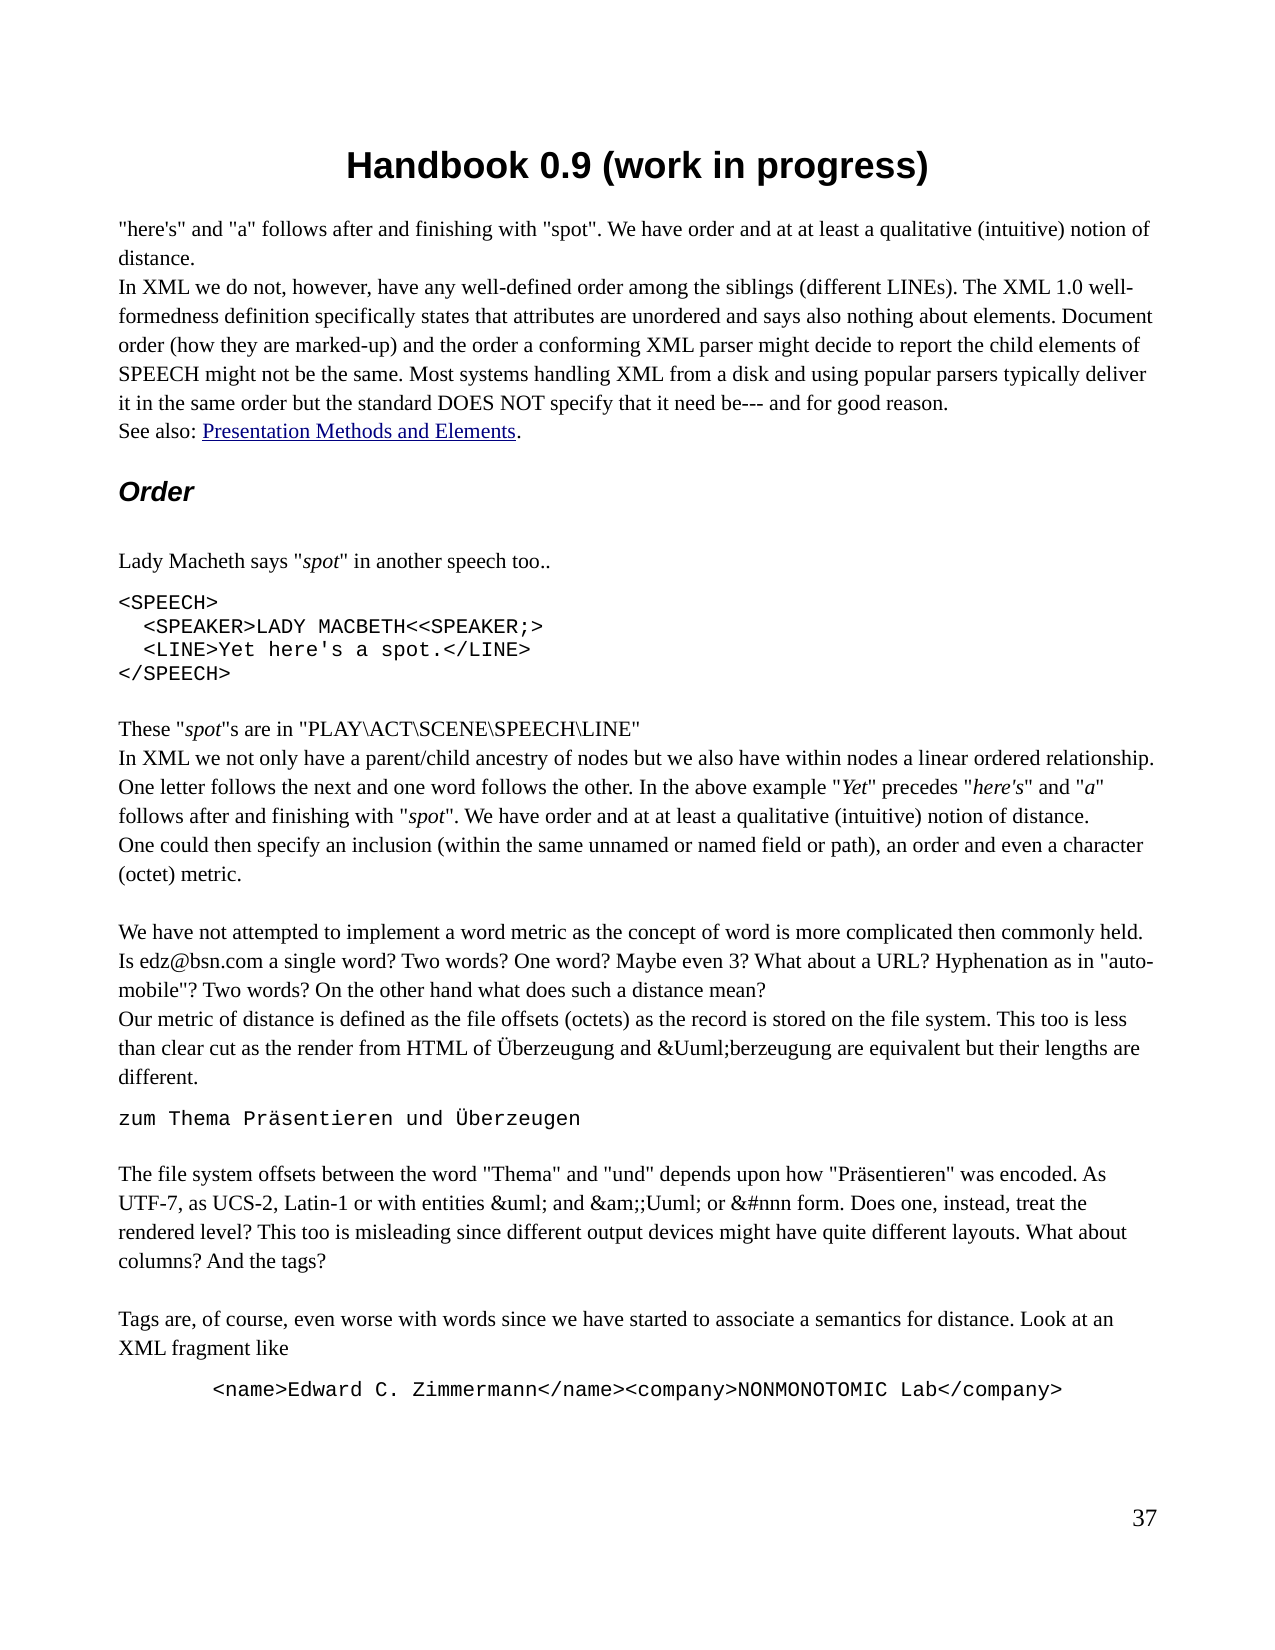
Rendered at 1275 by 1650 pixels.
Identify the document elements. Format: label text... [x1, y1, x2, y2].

text The file system offsets between the word "Thema" and "und" depends upon how "Präsentieren" was encoded. As UTF-7, as UCS-2, Latin-1 or with entities &uml; and &am;;Uuml; or &#nnn form. Does one, instead, treat the rendered level? This too is misleading since different output devices might have quite different layouts. What about columns? And the tags? [118, 1161, 1157, 1273]
text <LINE>Yet here's a spot.</LINE> [118, 639, 1157, 663]
text Lady Macheth says "spot" in another speech too.. [118, 519, 1157, 573]
text See also: Presentation Methods and Elements. [118, 418, 1157, 444]
text One could then specify an inclusion (within the same unnamed or named field or path), an order and even a character (octet) metric. [118, 832, 1157, 886]
text </SPEECH> [118, 663, 1157, 687]
text These "spot"s are in "PLAY\ACT\SCENE\SPEECH\LINE" [118, 716, 1157, 741]
text Tags are, of course, even worse with words since we have started to associate a semantics for distance. Look at an XML fragment like [118, 1306, 1157, 1360]
text "here's" and "a" follows after and finishing with "spot". We have order and at at least a qualitative (intuitive) notion of distance. [118, 216, 1157, 270]
text Our metric of distance is defined as the file offsets (octets) as the record is stored on the file system. This too is less than clear cut as the render from HTML of Überzeugung and &Uuml;berzeugung are equivalent but their lengths are different. [118, 1006, 1157, 1089]
subtitle Order [118, 475, 1157, 507]
text <SPEAKER>LADY MACBETH<<SPEAKER;> [118, 616, 1157, 639]
text We have not attempted to implement a word metric as the concept of word is more complicated then commonly held. Is edz@bsn.com a single word? Two words? One word? Maybe even 3? What about a URL? Hyphenation as in "auto-mobile"? Two words? On the other hand what does such a distance mean? [118, 919, 1157, 1002]
text In XML we not only have a parent/child ancestry of nodes but we also have within nodes a linear ordered relationship. One letter follows the next and one word follows the other. In the above example "Yet" precedes "here's" and "a" follows after and finishing with "spot". We have order and at at least a qualitative (intuitive) notion of distance. [118, 745, 1157, 828]
text In XML we do not, however, have any well-defined order among the siblings (different LINEs). The XML 1.0 well-formedness definition specifically states that attributes are unordered and says also nothing about elements. Document order (how they are marked-up) and the order a conforming XML parser might decide to report the child elements of SPEECH might not be the same. Most systems handling XML from a disk and using popular parsers typically deliver it in the same order but the standard DOES NOT specify that it need be--- and for good reason. [118, 274, 1157, 415]
text zum Thema Präsentieren und Überzeugen [118, 1108, 1157, 1131]
text <SPEECH> [118, 592, 1157, 616]
text <name>Edward C. Zimmermann</name><company>NONMONOTOMIC Lab</company> [118, 1378, 1157, 1402]
